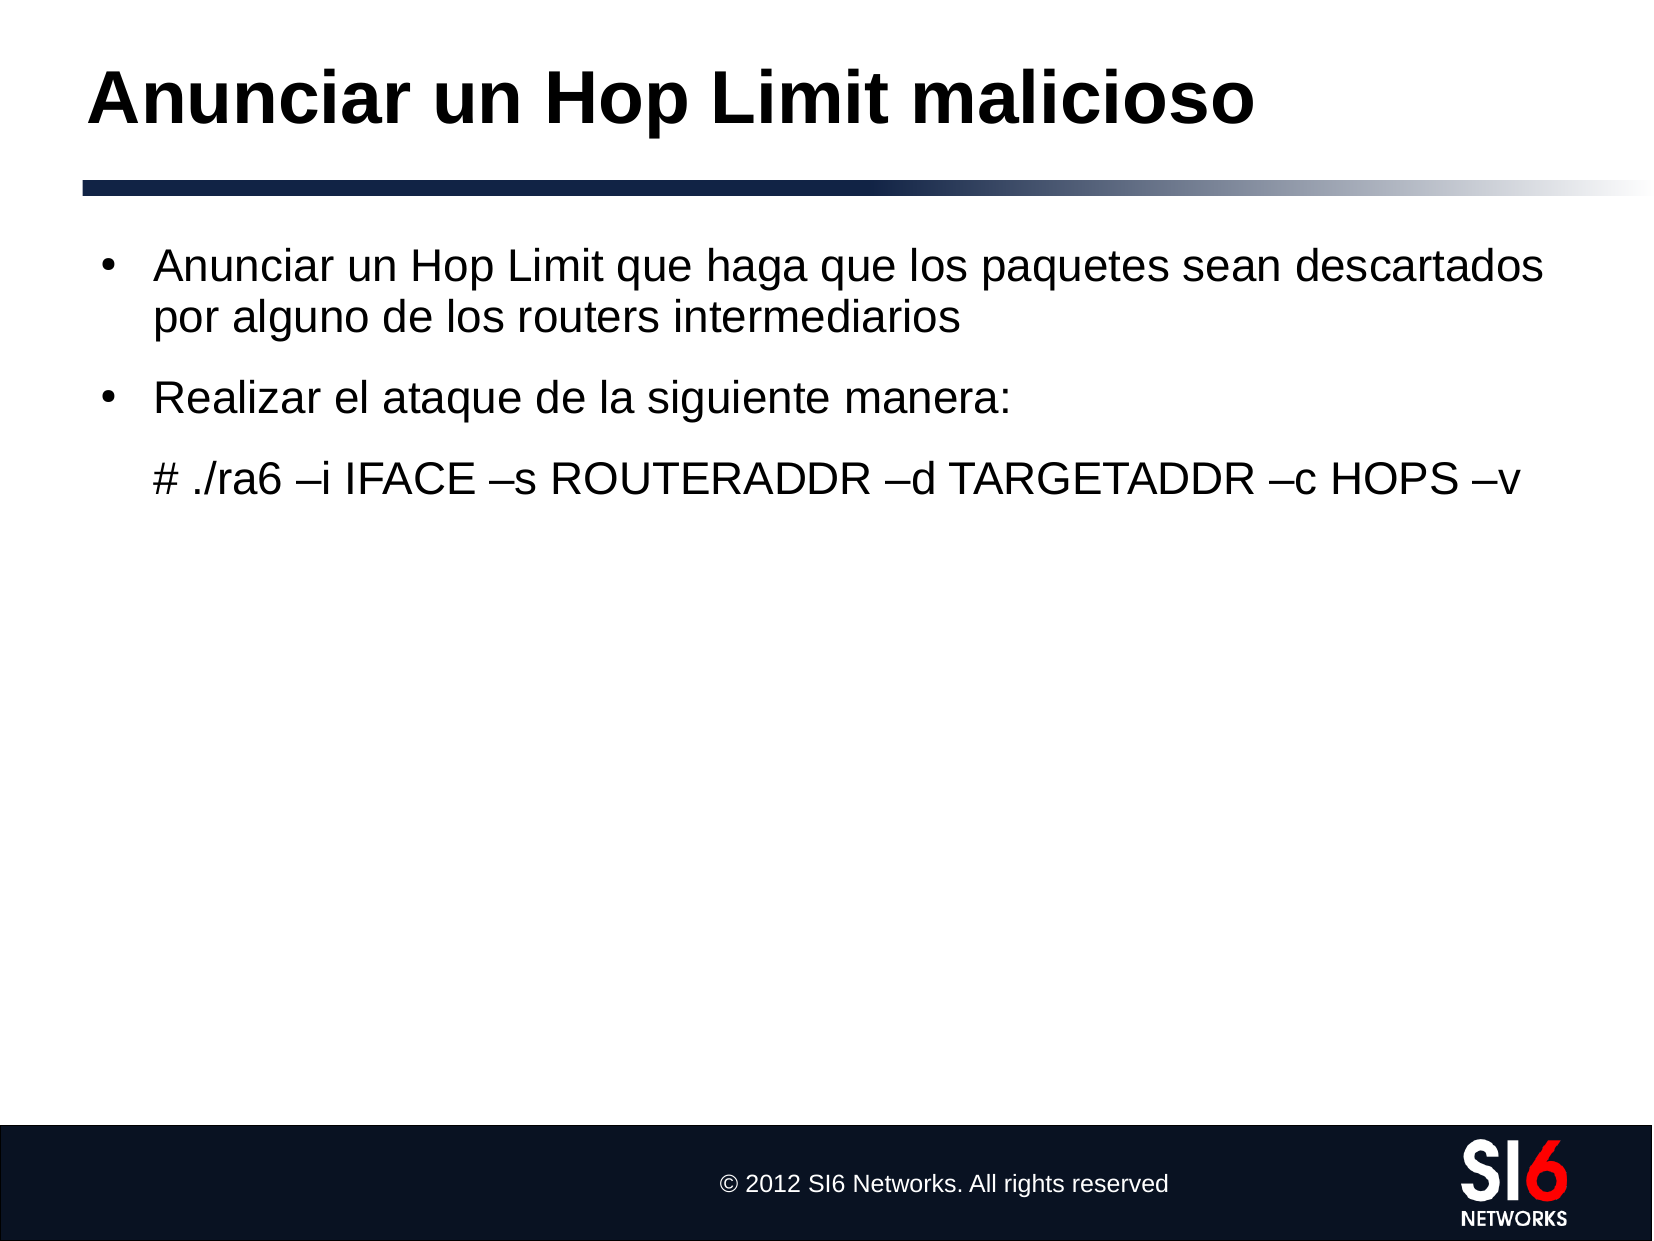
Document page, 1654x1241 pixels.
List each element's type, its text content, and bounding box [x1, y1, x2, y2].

title Anunciar un Hop Limit malicioso [86, 30, 1576, 166]
picture [1461, 1139, 1567, 1226]
list Anunciar un Hop Limit que haga que los paquetes sean descartados por alguno de los routers intermediarios Realizar el ataque de la siguiente manera: # ./ra6 –i IFACE –s ROUTERADDR –d TARGETADDR –c HOPS –v [82, 240, 1571, 1059]
